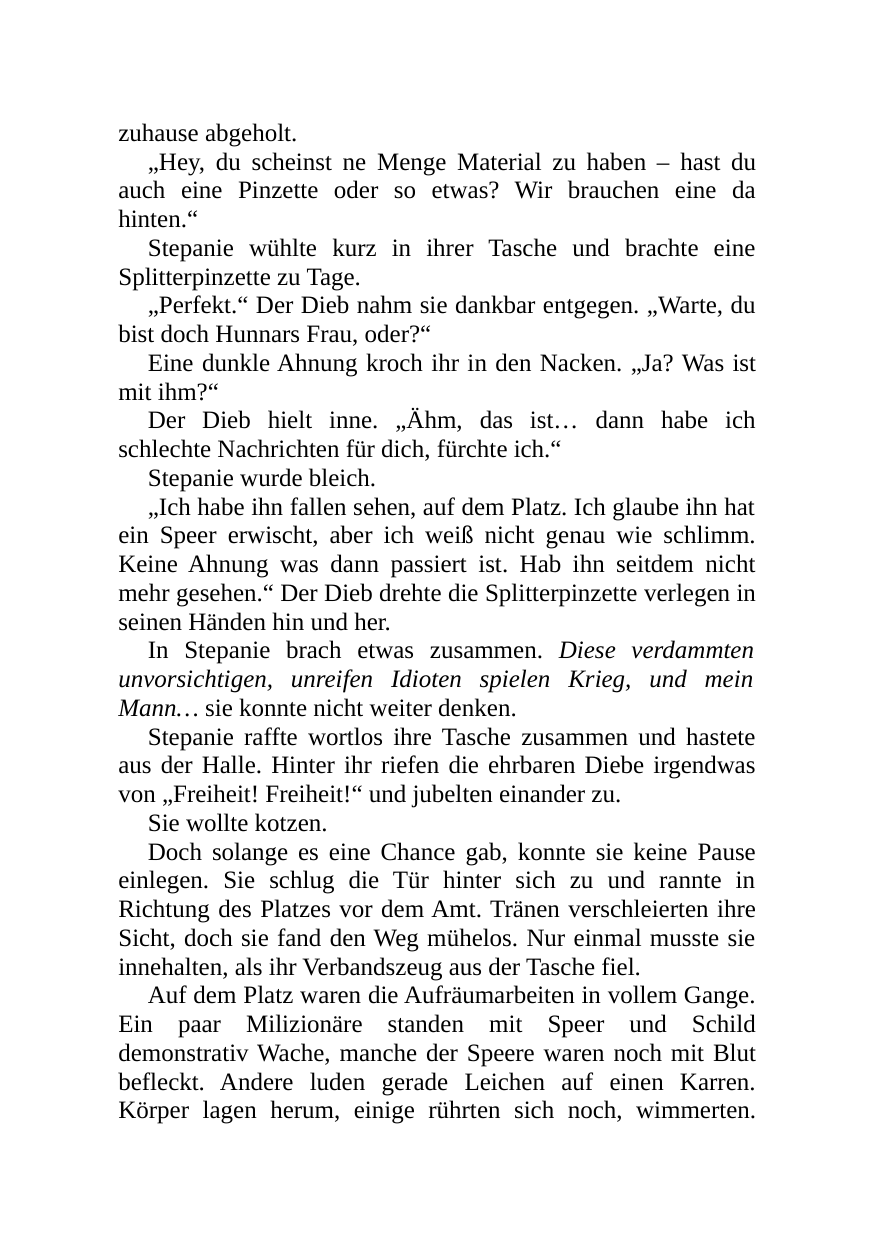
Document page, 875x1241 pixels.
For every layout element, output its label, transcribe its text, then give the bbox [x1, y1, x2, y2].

text Stepanie raffte wortlos ihre Tasche zusammen und hastete aus der Halle. Hinter ihr riefen die ehrbaren Diebe irgendwas von „Freiheit! Freiheit!“ und jubelten einander zu. [118, 722, 756, 808]
text zuhause abgeholt. [118, 118, 756, 147]
text Eine dunkle Ahnung kroch ihr in den Nacken. „Ja? Was ist mit ihm?“ [118, 348, 756, 406]
text „Hey, du scheinst ne Menge Material zu haben – hast du auch eine Pinzette oder so etwas? Wir brauchen eine da hinten.“ [118, 147, 756, 233]
text Sie wollte kotzen. [118, 808, 756, 837]
text „Ich habe ihn fallen sehen, auf dem Platz. Ich glaube ihn hat ein Speer erwischt, aber ich weiß nicht genau wie schlimm. Keine Ahnung was dann passiert ist. Hab ihn seitdem nicht mehr gesehen.“ Der Dieb drehte die Splitterpinzette verlegen in seinen Händen hin und her. [118, 492, 756, 636]
text Doch solange es eine Chance gab, konnte sie keine Pause einlegen. Sie schlug die Tür hinter sich zu und rannte in Richtung des Platzes vor dem Amt. Tränen verschleierten ihre Sicht, doch sie fand den Weg mühelos. Nur einmal musste sie innehalten, als ihr Verbandszeug aus der Tasche fiel. [118, 837, 756, 981]
text Der Dieb hielt inne. „Ähm, das ist… dann habe ich schlechte Nachrichten für dich, fürchte ich.“ [118, 406, 756, 463]
text „Perfekt.“ Der Dieb nahm sie dankbar entgegen. „Warte, du bist doch Hunnars Frau, oder?“ [118, 291, 756, 348]
text In Stepanie brach etwas zusammen. Diese verdammten unvorsichtigen, unreifen Idioten spielen Krieg, und mein Mann… sie konnte nicht weiter denken. [118, 636, 756, 722]
text Stepanie wurde bleich. [118, 463, 756, 492]
text Stepanie wühlte kurz in ihrer Tasche und brachte eine Splitterpinzette zu Tage. [118, 233, 756, 291]
text Auf dem Platz waren die Aufräumarbeiten in vollem Gange. Ein paar Milizionäre standen mit Speer und Schild demonstrativ Wache, manche der Speere waren noch mit Blut befleckt. Andere luden gerade Leichen auf einen Karren. Körper lagen herum, einige rührten sich noch, wimmerten. [118, 981, 756, 1124]
